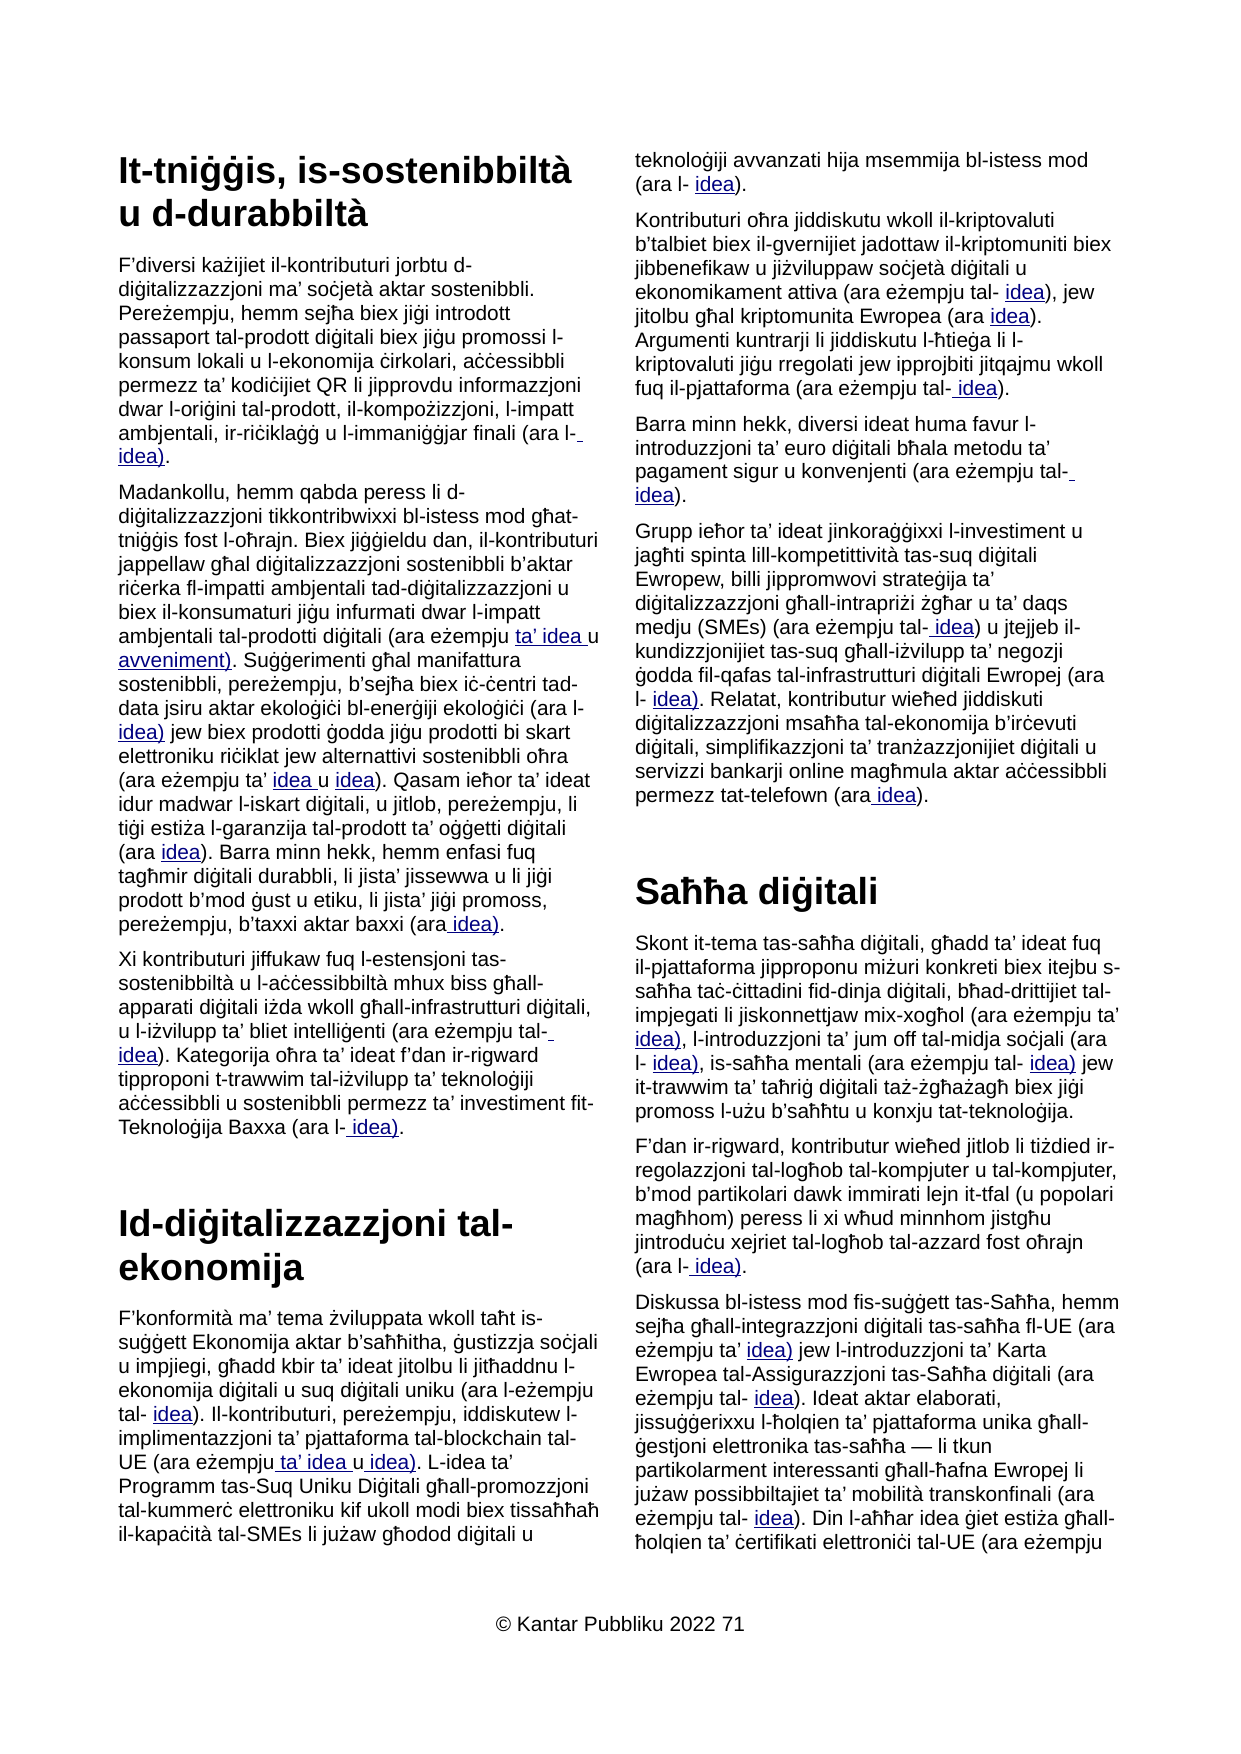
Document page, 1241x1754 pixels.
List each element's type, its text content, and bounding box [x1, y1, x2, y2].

subtitle It-tniġġis, is-sostenibbiltà u d-durabbiltà [118, 148, 605, 234]
text Skont it-tema tas-saħħa diġitali, għadd ta’ ideat fuq il-pjattaforma jipproponu miżuri konkreti biex itejbu s-saħħa taċ-ċittadini fid-dinja diġitali, bħad-drittijiet tal-impjegati li jiskonnettjaw mix-xogħol (ara eżempju ta’ idea), l-introduzzjoni ta’ jum off tal-midja soċjali (ara l- idea), is-saħħa mentali (ara eżempju tal- idea) jew it-trawwim ta’ taħriġ diġitali taż-żgħażagħ biex jiġi promoss l-użu b’saħħtu u konxju tat-teknoloġija. [635, 931, 1122, 1122]
text Grupp ieħor ta’ ideat jinkoraġġixxi l-investiment u jagħti spinta lill-kompetittività tas-suq diġitali Ewropew, billi jippromwovi strateġija ta’ diġitalizzazzjoni għall-intrapriżi żgħar u ta’ daqs medju (SMEs) (ara eżempju tal- idea) u jtejjeb il-kundizzjonijiet tas-suq għall-iżvilupp ta’ negozji ġodda fil-qafas tal-infrastrutturi diġitali Ewropej (ara l- idea). Relatat, kontributur wieħed jiddiskuti diġitalizzazzjoni msaħħa tal-ekonomija b’irċevuti diġitali, simplifikazzjoni ta’ tranżazzjonijiet diġitali u servizzi bankarji online magħmula aktar aċċessibbli permezz tat-telefown (ara idea). [635, 519, 1122, 807]
text F’dan ir-rigward, kontributur wieħed jitlob li tiżdied ir-regolazzjoni tal-logħob tal-kompjuter u tal-kompjuter, b’mod partikolari dawk immirati lejn it-tfal (u popolari magħhom) peress li xi wħud minnhom jistgħu jintroduċu xejriet tal-logħob tal-azzard fost oħrajn (ara l- idea). [635, 1134, 1122, 1278]
text Diskussa bl-istess mod fis-suġġett tas-Saħħa, hemm sejħa għall-integrazzjoni diġitali tas-saħħa fl-UE (ara eżempju ta’ idea) jew l-introduzzjoni ta’ Karta Ewropea tal-Assigurazzjoni tas-Saħħa diġitali (ara eżempju tal- idea). Ideat aktar elaborati, jissuġġerixxu l-ħolqien ta’ pjattaforma unika għall-ġestjoni elettronika tas-saħħa — li tkun partikolarment interessanti għall-ħafna Ewropej li jużaw possibbiltajiet ta’ mobilità transkonfinali (ara eżempju tal- idea). Din l-aħħar idea ġiet estiża għall-ħolqien ta’ ċertifikati elettroniċi tal-UE (ara eżempju [635, 1290, 1122, 1553]
text F’konformità ma’ tema żviluppata wkoll taħt is-suġġett Ekonomija aktar b’saħħitha, ġustizzja soċjali u impjiegi, għadd kbir ta’ ideat jitolbu li jitħaddnu l-ekonomija diġitali u suq diġitali uniku (ara l-eżempju tal- idea). Il-kontributuri, pereżempju, iddiskutew l-implimentazzjoni ta’ pjattaforma tal-blockchain tal-UE (ara eżempju ta’ idea u idea). L-idea ta’ Programm tas-Suq Uniku Diġitali għall-promozzjoni tal-kummerċ elettroniku kif ukoll modi biex tissaħħaħ il-kapaċità tal-SMEs li jużaw għodod diġitali u [118, 1306, 605, 1546]
subtitle Saħħa diġitali [635, 869, 1122, 912]
subtitle Id-diġitalizzazzjoni tal-ekonomija [118, 1202, 605, 1288]
text Xi kontributuri jiffukaw fuq l-estensjoni tas-sostenibbiltà u l-aċċessibbiltà mhux biss għall-apparati diġitali iżda wkoll għall-infrastrutturi diġitali, u l-iżvilupp ta’ bliet intelliġenti (ara eżempju tal- idea). Kategorija oħra ta’ ideat f’dan ir-rigward tipproponi t-trawwim tal-iżvilupp ta’ teknoloġiji aċċessibbli u sostenibbli permezz ta’ investiment fit-Teknoloġija Baxxa (ara l- idea). [118, 947, 605, 1139]
text Barra minn hekk, diversi ideat huma favur l-introduzzjoni ta’ euro diġitali bħala metodu ta’ pagament sigur u konvenjenti (ara eżempju tal- idea). [635, 411, 1122, 507]
text F’diversi każijiet il-kontributuri jorbtu d-diġitalizzazzjoni ma’ soċjetà aktar sostenibbli. Pereżempju, hemm sejħa biex jiġi introdott passaport tal-prodott diġitali biex jiġu promossi l-konsum lokali u l-ekonomija ċirkolari, aċċessibbli permezz ta’ kodiċijiet QR li jipprovdu informazzjoni dwar l-oriġini tal-prodott, il-kompożizzjoni, l-impatt ambjentali, ir-riċiklaġġ u l-immaniġġjar finali (ara l- idea). [118, 253, 605, 468]
text Kontributuri oħra jiddiskutu wkoll il-kriptovaluti b’talbiet biex il-gvernijiet jadottaw il-kriptomuniti biex jibbenefikaw u jiżviluppaw soċjetà diġitali u ekonomikament attiva (ara eżempju tal- idea), jew jitolbu għal kriptomunita Ewropea (ara idea). Argumenti kuntrarji li jiddiskutu l-ħtieġa li l-kriptovaluti jiġu rregolati jew ipprojbiti jitqajmu wkoll fuq il-pjattaforma (ara eżempju tal- idea). [635, 208, 1122, 399]
text teknoloġiji avvanzati hija msemmija bl-istess mod (ara l- idea). [635, 148, 1122, 196]
text Madankollu, hemm qabda peress li d-diġitalizzazzjoni tikkontribwixxi bl-istess mod għat-tniġġis fost l-oħrajn. Biex jiġġieldu dan, il-kontributuri jappellaw għal diġitalizzazzjoni sostenibbli b’aktar riċerka fl-impatti ambjentali tad-diġitalizzazzjoni u biex il-konsumaturi jiġu infurmati dwar l-impatt ambjentali tal-prodotti diġitali (ara eżempju ta’ idea u avveniment). Suġġerimenti għal manifattura sostenibbli, pereżempju, b’sejħa biex iċ-ċentri tad-data jsiru aktar ekoloġiċi bl-enerġiji ekoloġiċi (ara l- idea) jew biex prodotti ġodda jiġu prodotti bi skart elettroniku riċiklat jew alternattivi sostenibbli oħra (ara eżempju ta’ idea u idea). Qasam ieħor ta’ ideat idur madwar l-iskart diġitali, u jitlob, pereżempju, li tiġi estiża l-garanzija tal-prodott ta’ oġġetti diġitali (ara idea). Barra minn hekk, hemm enfasi fuq tagħmir diġitali durabbli, li jista’ jissewwa u li jiġi prodott b’mod ġust u etiku, li jista’ jiġi promoss, pereżempju, b’taxxi aktar baxxi (ara idea). [118, 480, 605, 935]
